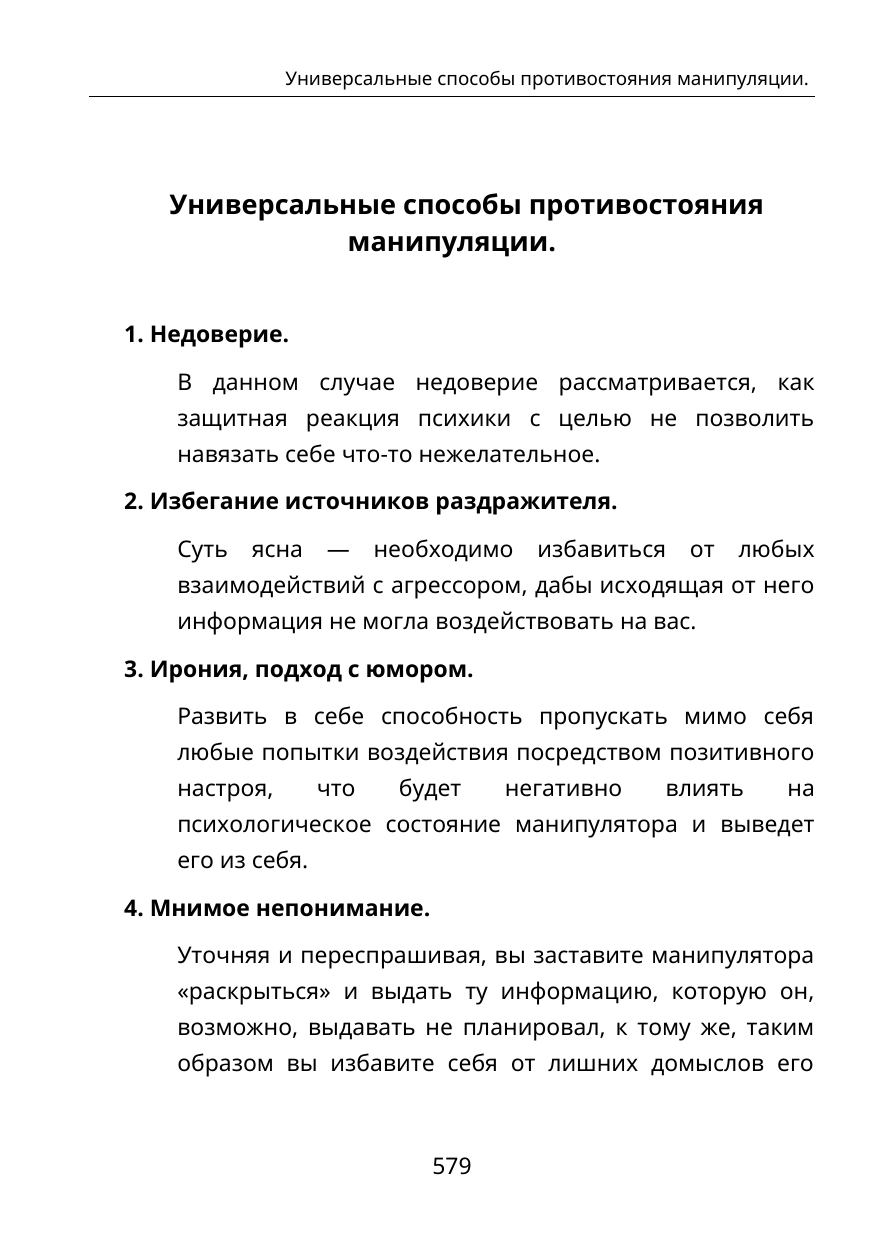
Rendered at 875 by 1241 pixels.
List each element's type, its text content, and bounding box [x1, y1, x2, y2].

list Уточняя и переспрашивая, вы заставите манипулятора «раскрыться» и выдать ту информацию, которую он, возможно, выдавать не планировал, к тому же, таким образом вы избавите себя от лишних домыслов его [118, 939, 815, 1078]
list Ирония, подход с юмором. [118, 652, 815, 684]
list В данном случае недоверие рассматривается, как защитная реакция психики с целью не позволить навязать себе что-то нежелательное. [118, 366, 815, 469]
list Недоверие. [118, 318, 815, 349]
subtitle Универсальные способы противостояния манипуляции. [88, 185, 815, 259]
list Развить в себе способность пропускать мимо себя любые попытки воздействия посредством позитивного настроя, что будет негативно влиять на психологическое состояние манипулятора и выведет его из себя. [118, 700, 815, 875]
list Избегание источников раздражителя. [118, 485, 815, 516]
list Мнимое непонимание. [118, 892, 815, 923]
list Суть ясна — необходимо избавиться от любых взаимодействий с агрессором, дабы исходящая от него информация не могла воздействовать на вас. [118, 533, 815, 636]
